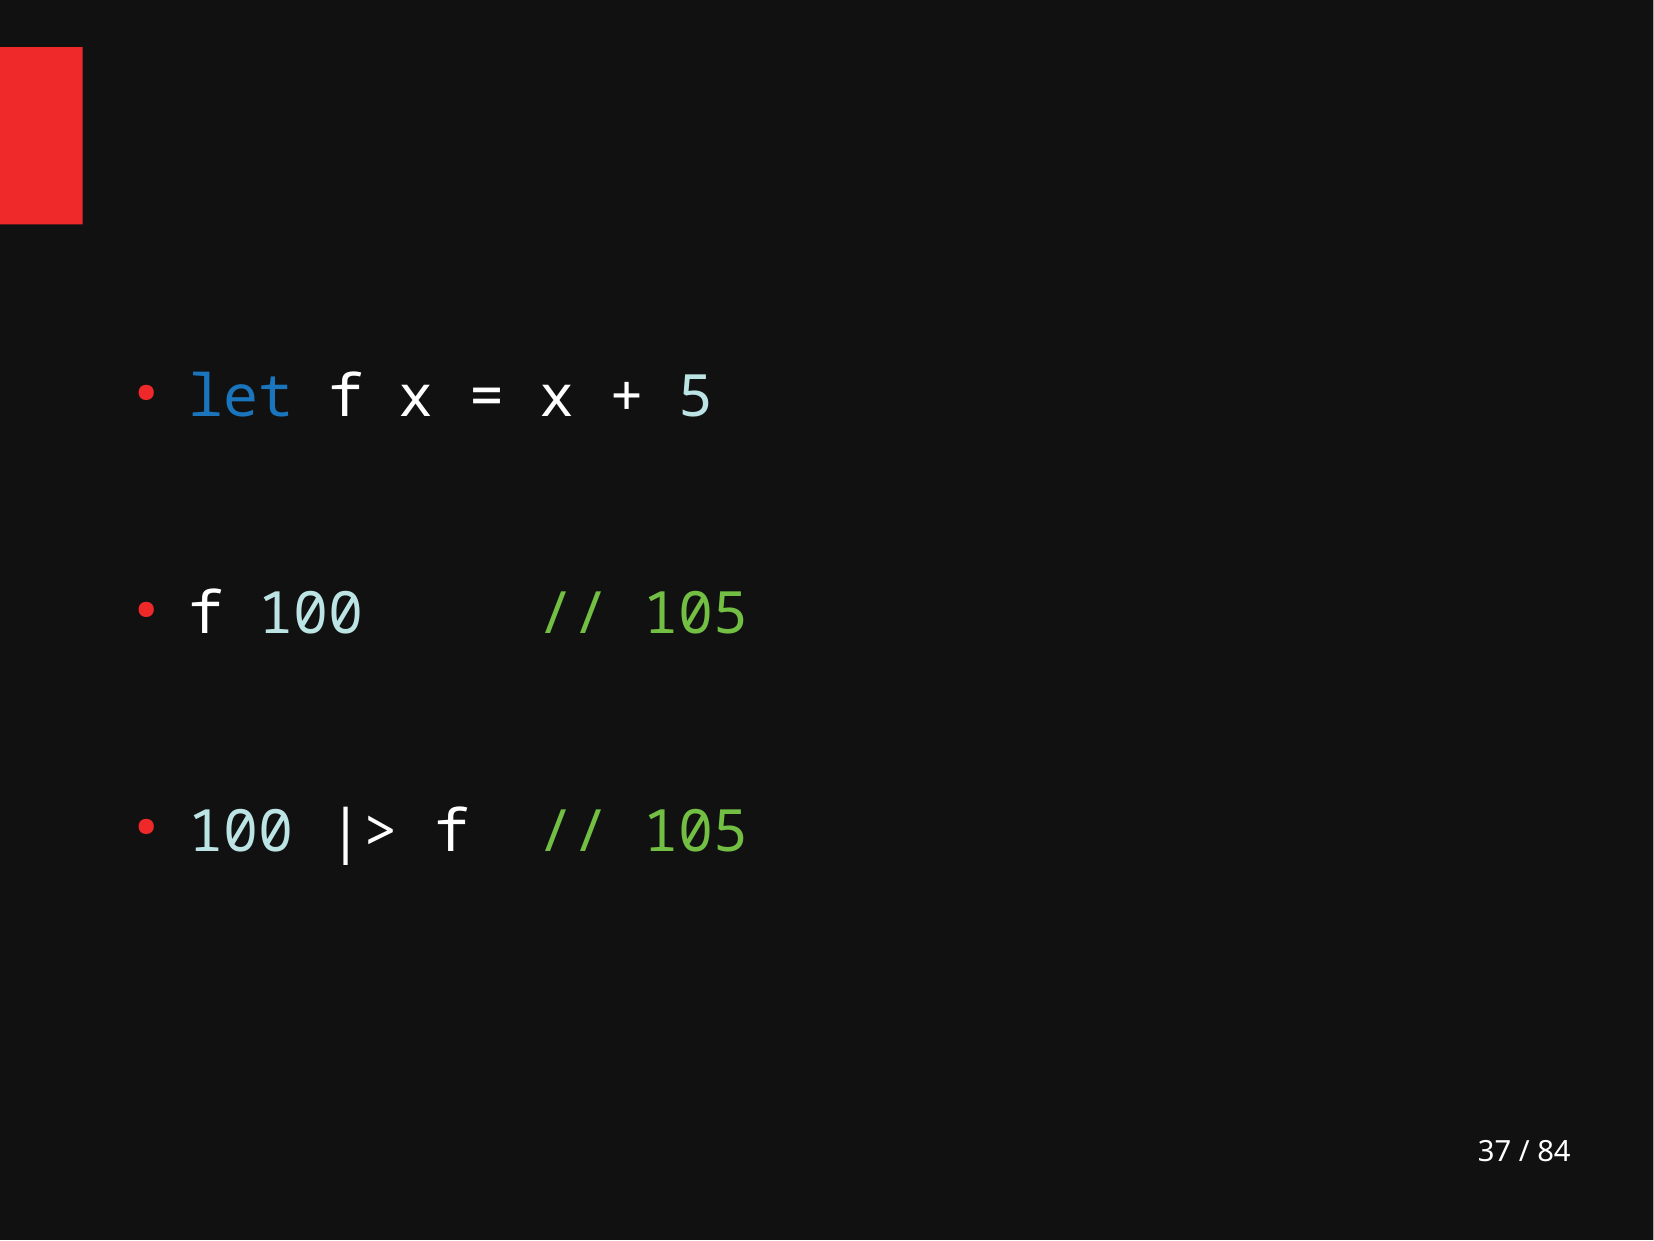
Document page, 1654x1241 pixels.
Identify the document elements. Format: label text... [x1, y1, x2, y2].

list let f x = x + 5 f 100 // 105 100 |> f // 105 [118, 354, 1536, 1074]
